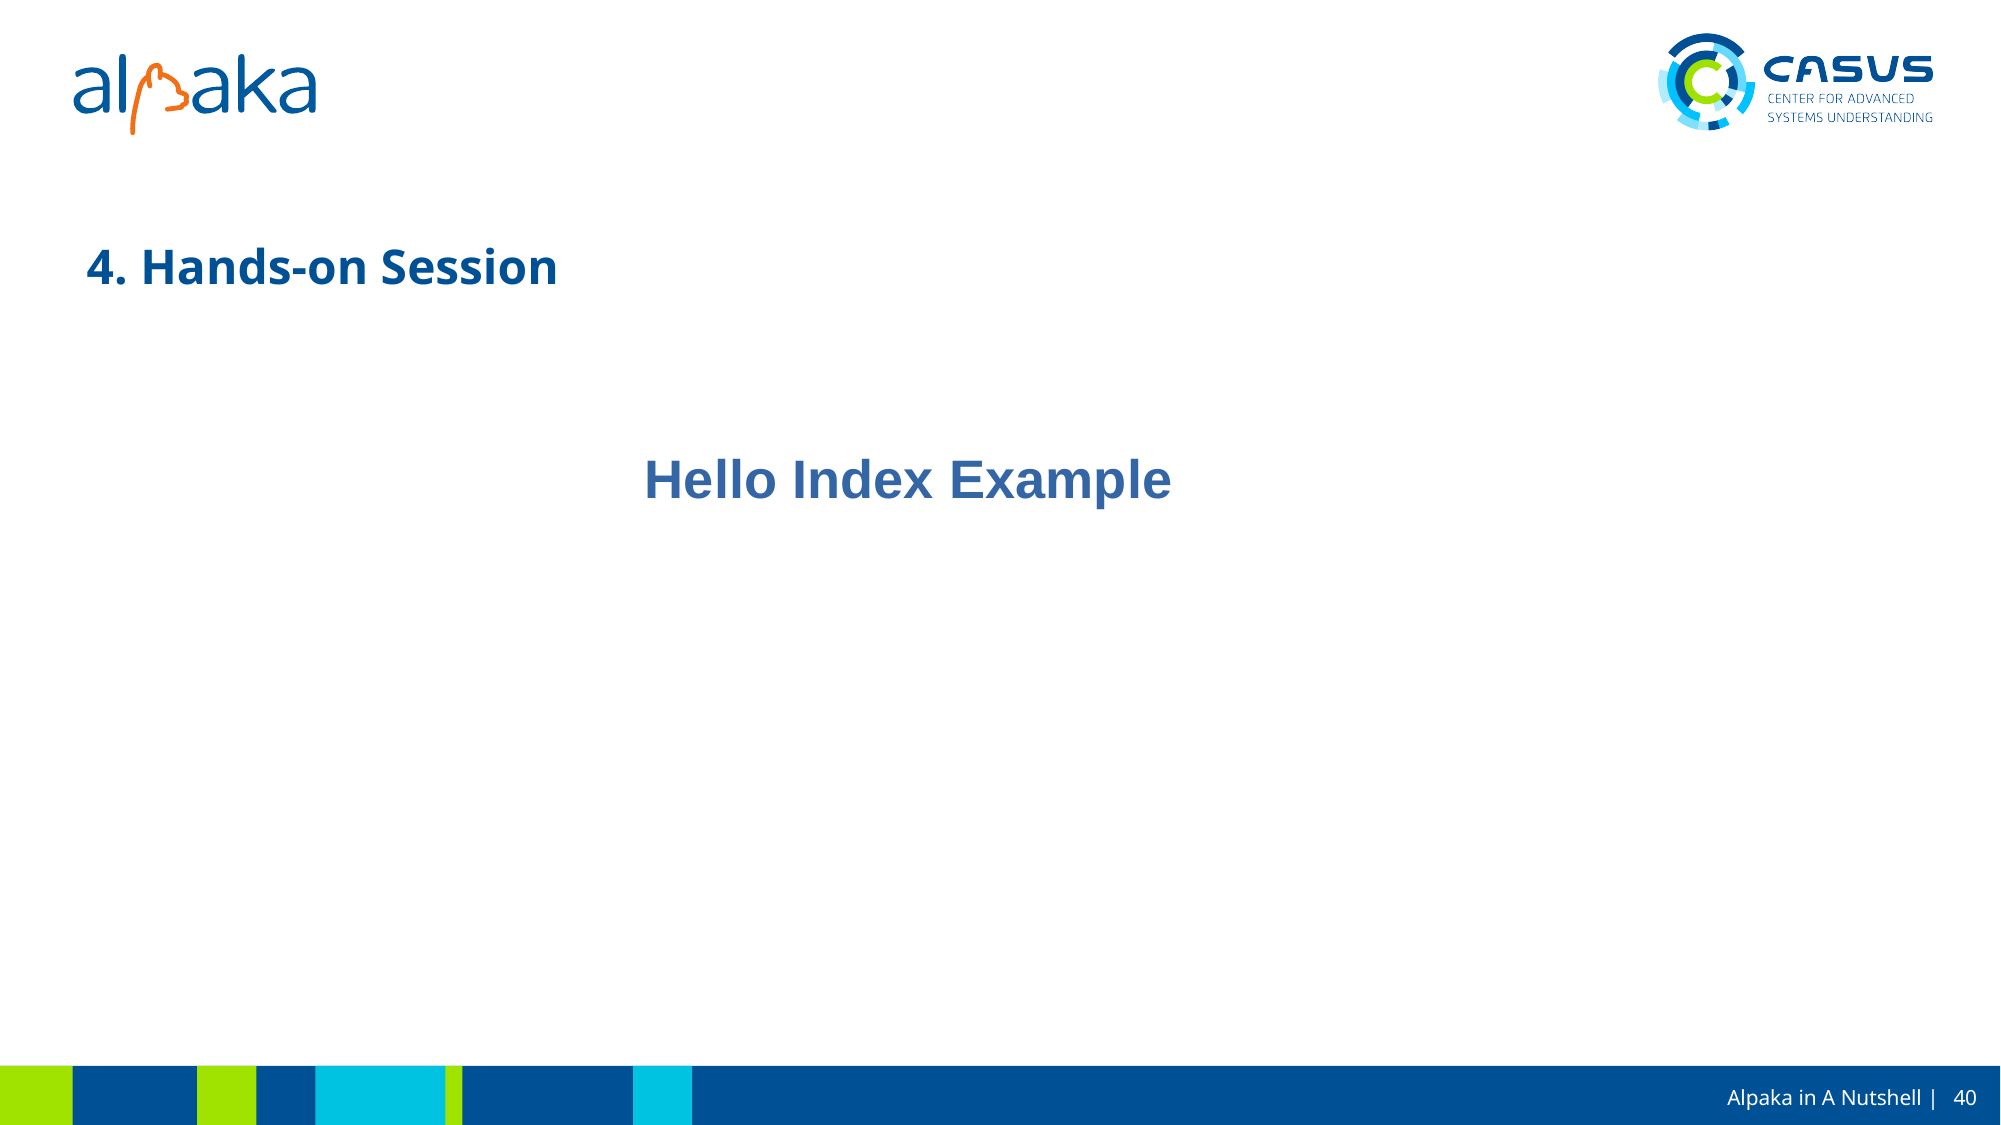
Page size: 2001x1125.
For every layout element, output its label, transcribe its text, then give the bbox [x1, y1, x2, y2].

text_box Hello Index Example [629, 442, 1201, 593]
picture [1658, 33, 1933, 131]
title 4. Hands-on Session [86, 232, 1634, 300]
picture [72, 53, 317, 136]
